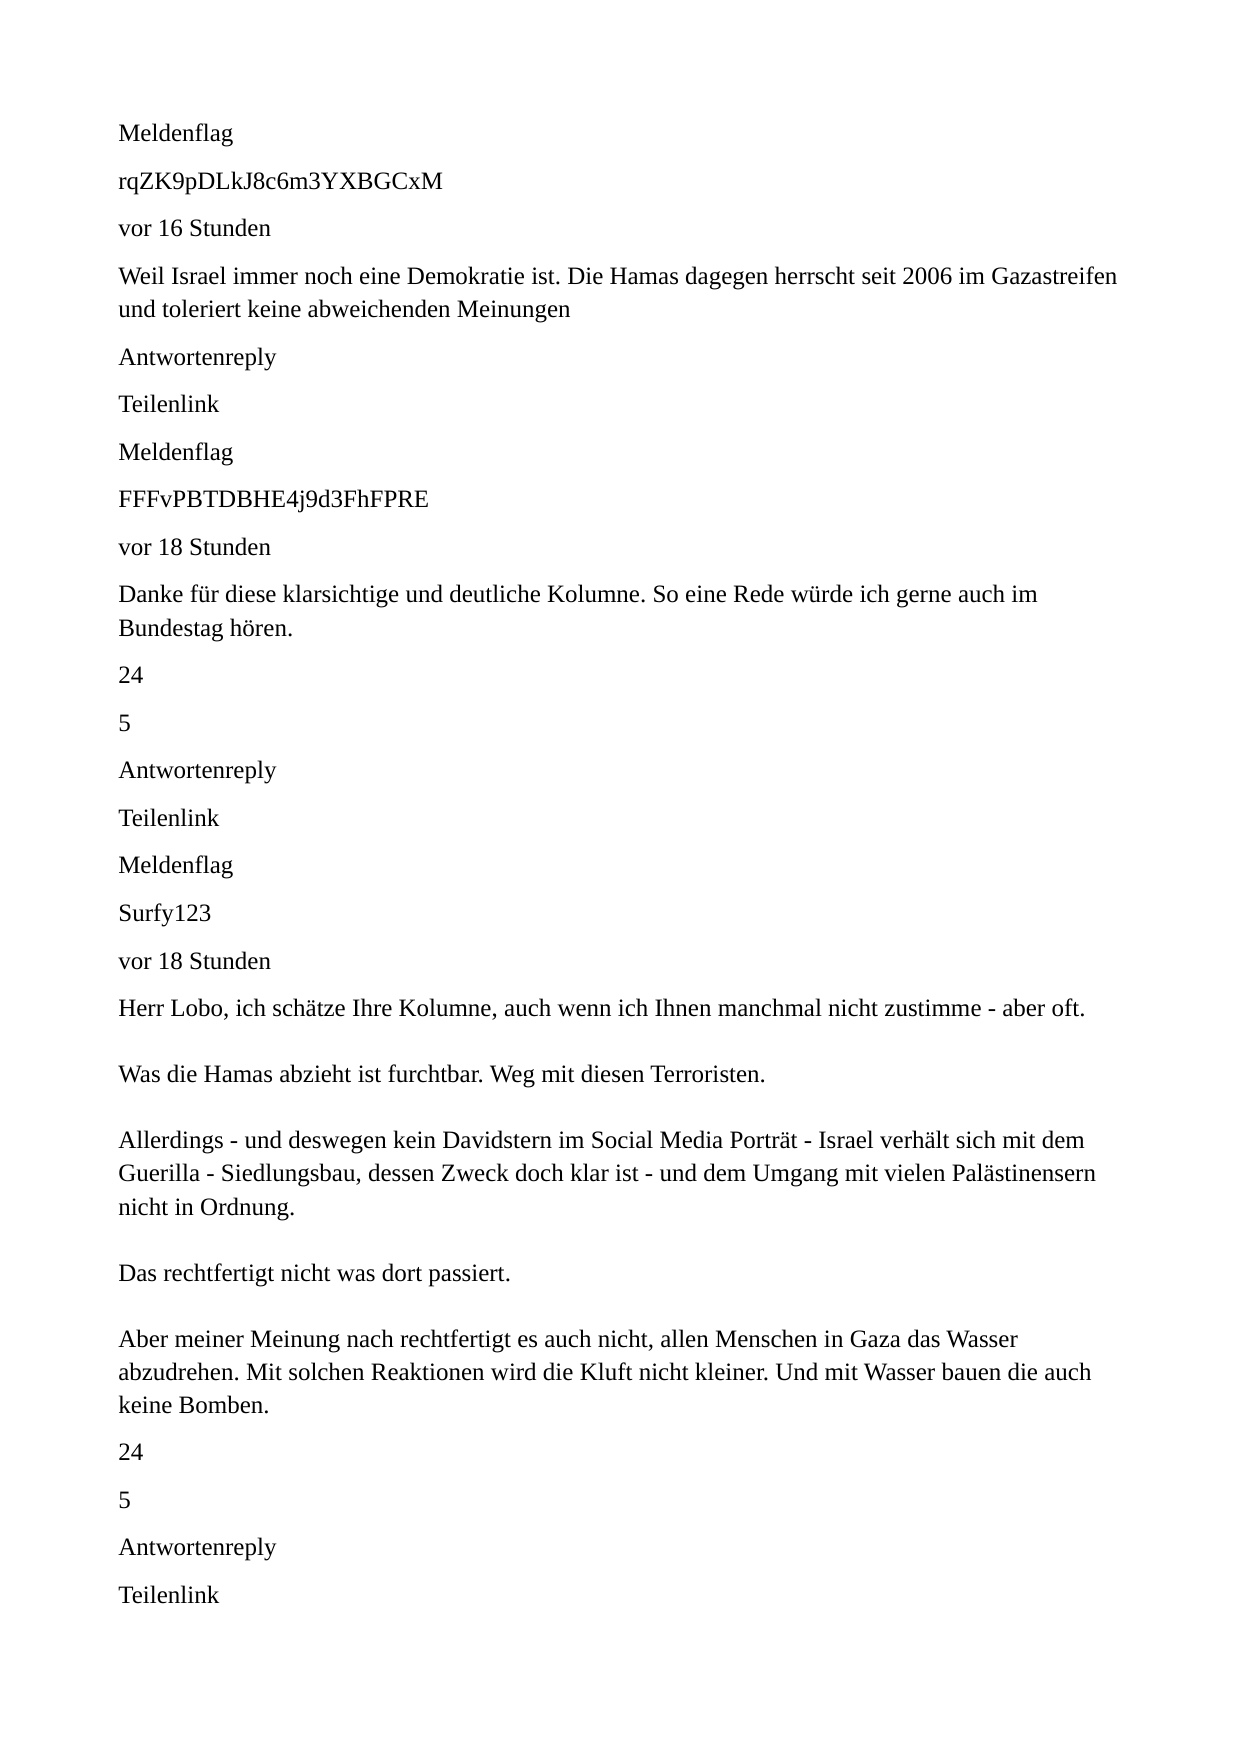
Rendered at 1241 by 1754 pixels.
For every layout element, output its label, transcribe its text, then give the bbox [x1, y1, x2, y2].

text Danke für diese klarsichtige und deutliche Kolumne. So eine Rede würde ich gerne auch im Bundestag hören. [118, 579, 1122, 641]
text Antwortenreply [118, 755, 1122, 784]
text 5 [118, 708, 1122, 737]
text FFFvPBTDBHE4j9d3FhFPRE [118, 484, 1122, 513]
text 24 [118, 660, 1122, 689]
text Antwortenreply [118, 1532, 1122, 1561]
text Herr Lobo, ich schätze Ihre Kolumne, auch wenn ich Ihnen manchmal nicht zustimme - aber oft. Was die Hamas abzieht ist furchtbar. Weg mit diesen Terroristen. Allerdings - und deswegen kein Davidstern im Social Media Porträt - Israel verhält sich mit dem Guerilla - Siedlungsbau, dessen Zweck doch klar ist - und dem Umgang mit vielen Palästinensern nicht in Ordnung. Das rechtfertigt nicht was dort passiert. Aber meiner Meinung nach rechtfertigt es auch nicht, allen Menschen in Gaza das Wasser abzudrehen. Mit solchen Reaktionen wird die Kluft nicht kleiner. Und mit Wasser bauen die auch keine Bomben. [118, 993, 1122, 1418]
text Teilenlink [118, 1580, 1122, 1609]
text vor 18 Stunden [118, 946, 1122, 974]
text vor 16 Stunden [118, 213, 1122, 242]
text 24 [118, 1437, 1122, 1466]
text 5 [118, 1485, 1122, 1514]
text Meldenflag [118, 118, 1122, 147]
text Meldenflag [118, 851, 1122, 879]
text Antwortenreply [118, 342, 1122, 370]
text Teilenlink [118, 803, 1122, 832]
text rqZK9pDLkJ8c6m3YXBGCxM [118, 166, 1122, 194]
text Surfy123 [118, 898, 1122, 927]
text vor 18 Stunden [118, 532, 1122, 561]
text Teilenlink [118, 389, 1122, 418]
text Meldenflag [118, 437, 1122, 466]
text Weil Israel immer noch eine Demokratie ist. Die Hamas dagegen herrscht seit 2006 im Gazastreifen und toleriert keine abweichenden Meinungen [118, 261, 1122, 323]
